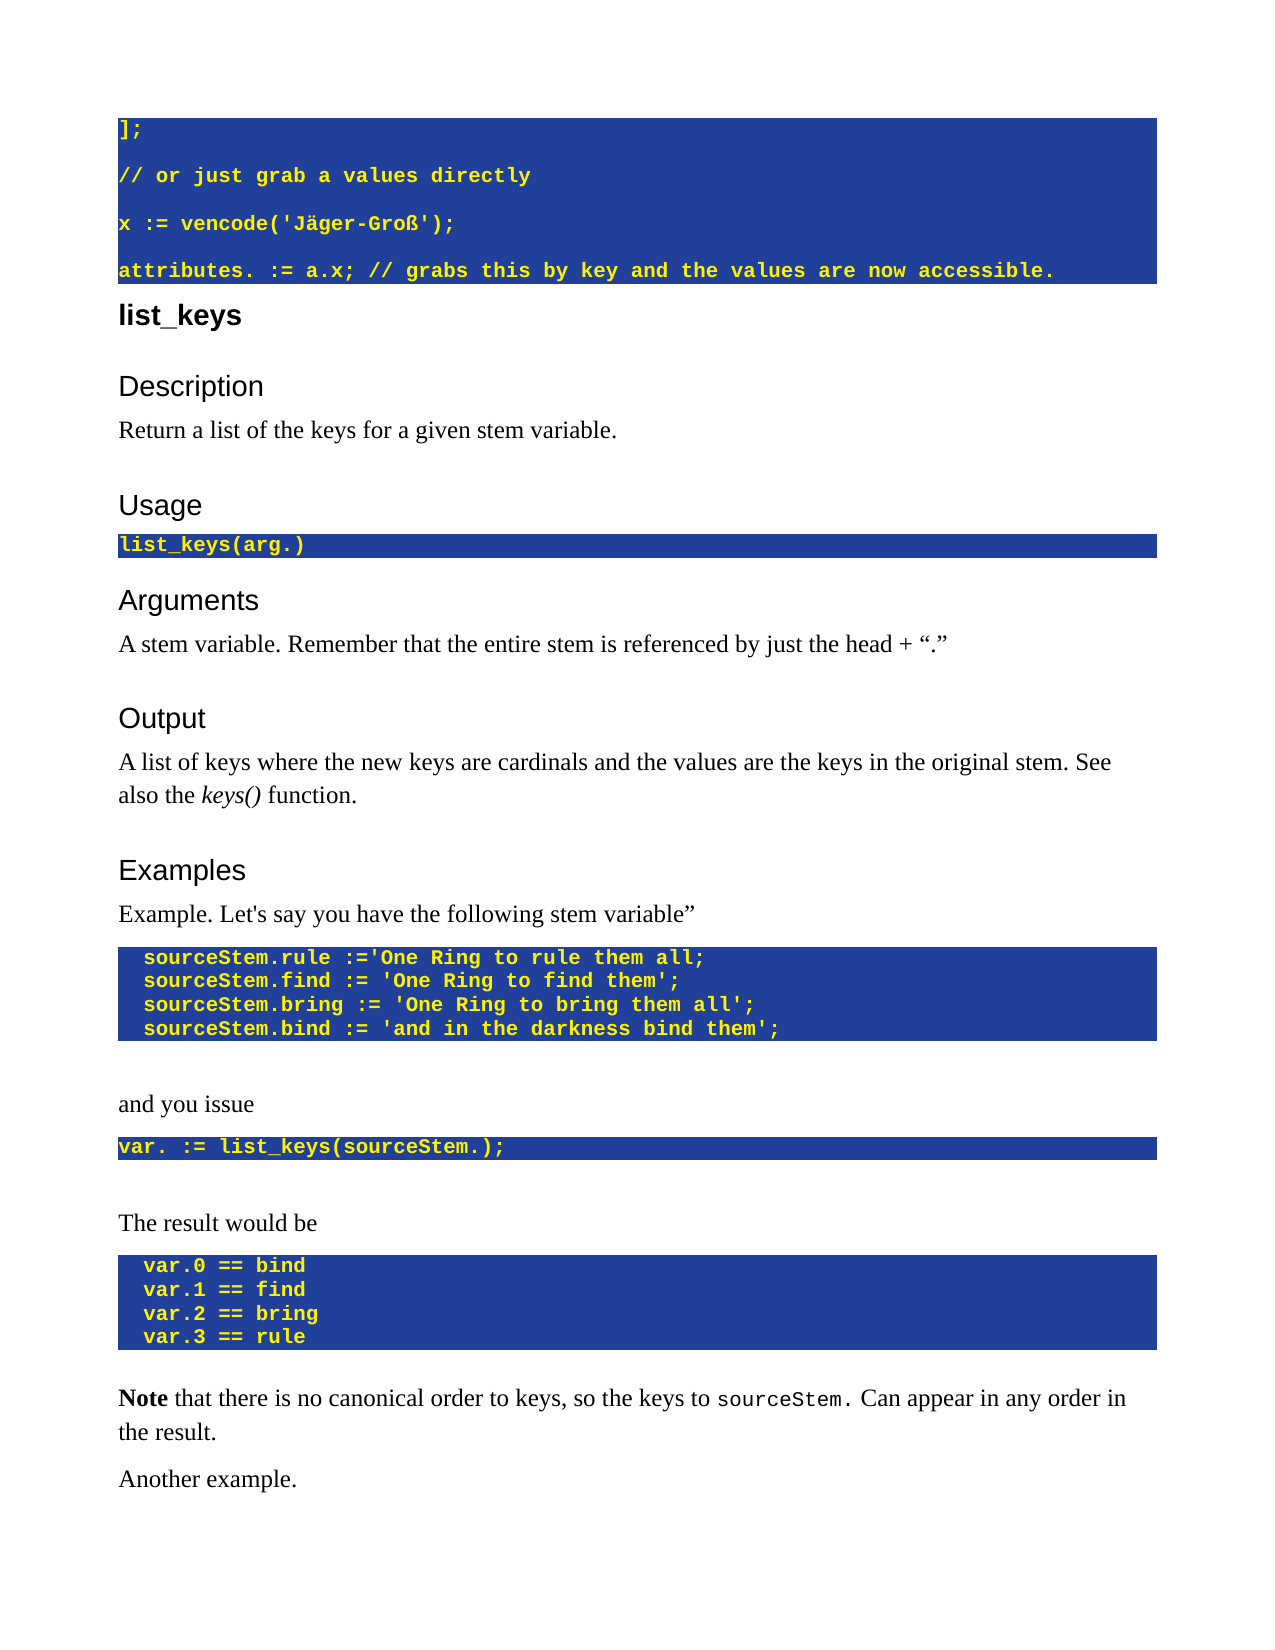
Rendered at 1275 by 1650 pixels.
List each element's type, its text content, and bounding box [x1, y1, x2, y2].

text The result would be [118, 1208, 1157, 1237]
text var.3 == rule [118, 1326, 1157, 1350]
subtitle list_keys [118, 298, 1157, 332]
text var.1 == find [118, 1279, 1157, 1303]
text sourceStem.rule :='One Ring to rule them all; [118, 947, 1157, 970]
text Another example. [118, 1464, 1157, 1493]
text // or just grab a values directly [118, 165, 1157, 189]
text list_keys(arg.) [118, 534, 1157, 558]
text var.2 == bring [118, 1303, 1157, 1326]
text sourceStem.find := 'One Ring to find them'; [118, 970, 1157, 994]
text A stem variable. Remember that the entire stem is referenced by just the head + “.” [118, 629, 1157, 658]
text ]; [118, 118, 1157, 142]
text and you issue [118, 1089, 1157, 1118]
text Note that there is no canonical order to keys, so the keys to sourceStem. Can appear in any order in the result. [118, 1350, 1157, 1446]
text sourceStem.bring := 'One Ring to bring them all'; [118, 994, 1157, 1018]
subtitle Description [118, 369, 1157, 403]
text x := vencode('Jäger-Groß'); [118, 213, 1157, 236]
text var.0 == bind [118, 1255, 1157, 1279]
text attributes. := a.x; // grabs this by key and the values are now accessible. [118, 260, 1157, 284]
subtitle Usage [118, 488, 1157, 522]
text Return a list of the keys for a given stem variable. [118, 416, 1157, 444]
subtitle Examples [118, 853, 1157, 887]
text A list of keys where the new keys are cardinals and the values are the keys in the original stem. See also the keys() function. [118, 747, 1157, 809]
subtitle Output [118, 701, 1157, 735]
subtitle Arguments [118, 583, 1157, 616]
text var. := list_keys(sourceStem.); [118, 1137, 1157, 1160]
text sourceStem.bind := 'and in the darkness bind them'; [118, 1018, 1157, 1041]
text Example. Let's say you have the following stem variable” [118, 899, 1157, 928]
